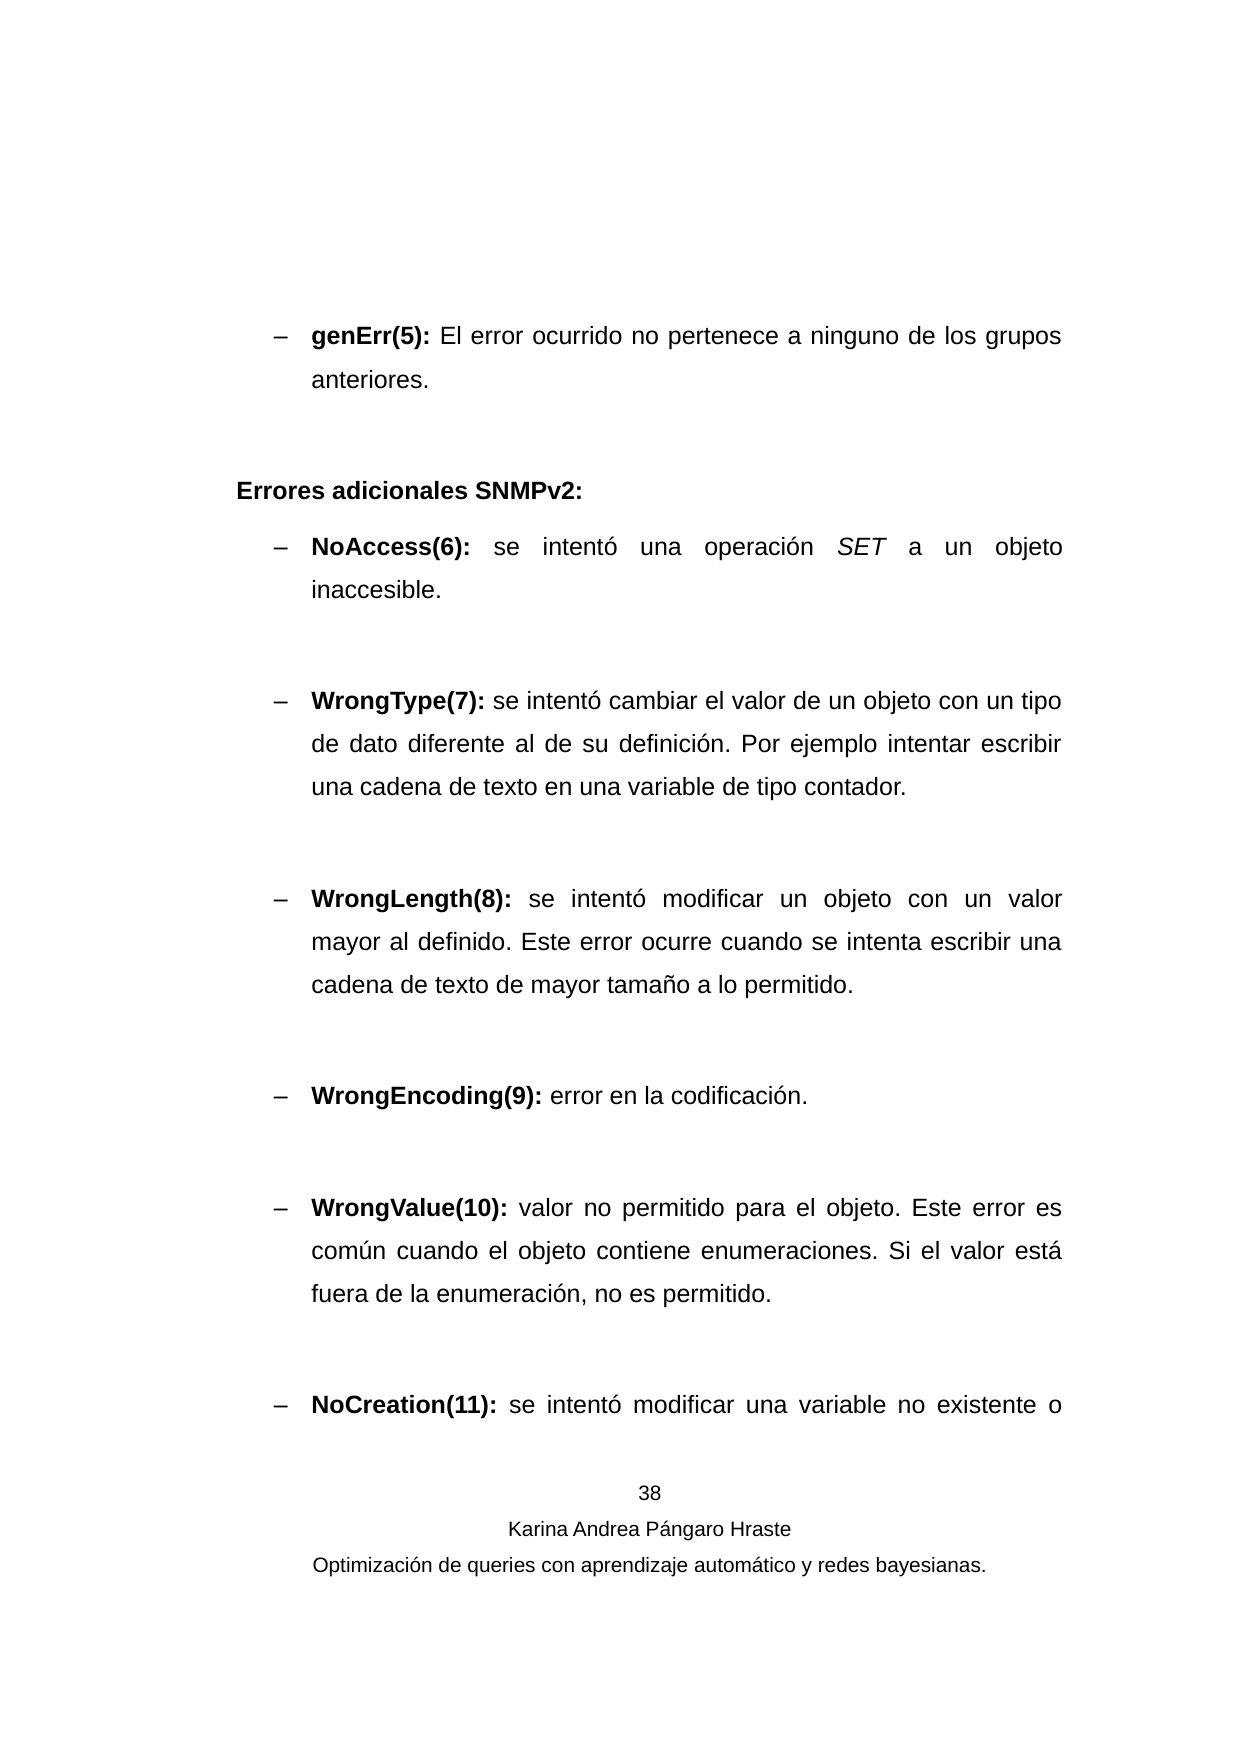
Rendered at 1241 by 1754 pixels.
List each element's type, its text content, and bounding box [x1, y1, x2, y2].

list WrongValue(10): valor no permitido para el objeto. Este error es común cuando el objeto contiene enumeraciones. Si el valor está fuera de la enumeración, no es permitido. [274, 1192, 1063, 1308]
list WrongType(7): se intentó cambiar el valor de un objeto con un tipo de dato diferente al de su definición. Por ejemplo intentar escribir una cadena de texto en una variable de tipo contador. [274, 686, 1063, 801]
list NoCreation(11): se intentó modificar una variable no existente o [274, 1390, 1063, 1419]
text Errores adicionales SNMPv2: [236, 476, 1063, 504]
list NoAccess(6): se intentó una operación SET a un objeto inaccesible. [274, 531, 1063, 603]
list genErr(5): El error ocurrido no pertenece a ninguno de los grupos anteriores. [274, 321, 1063, 393]
list WrongLength(8): se intentó modificar un objeto con un valor mayor al definido. Este error ocurre cuando se intenta escribir una cadena de texto de mayor tamaño a lo permitido. [274, 883, 1063, 999]
list WrongEncoding(9): error en la codificación. [274, 1081, 1063, 1110]
